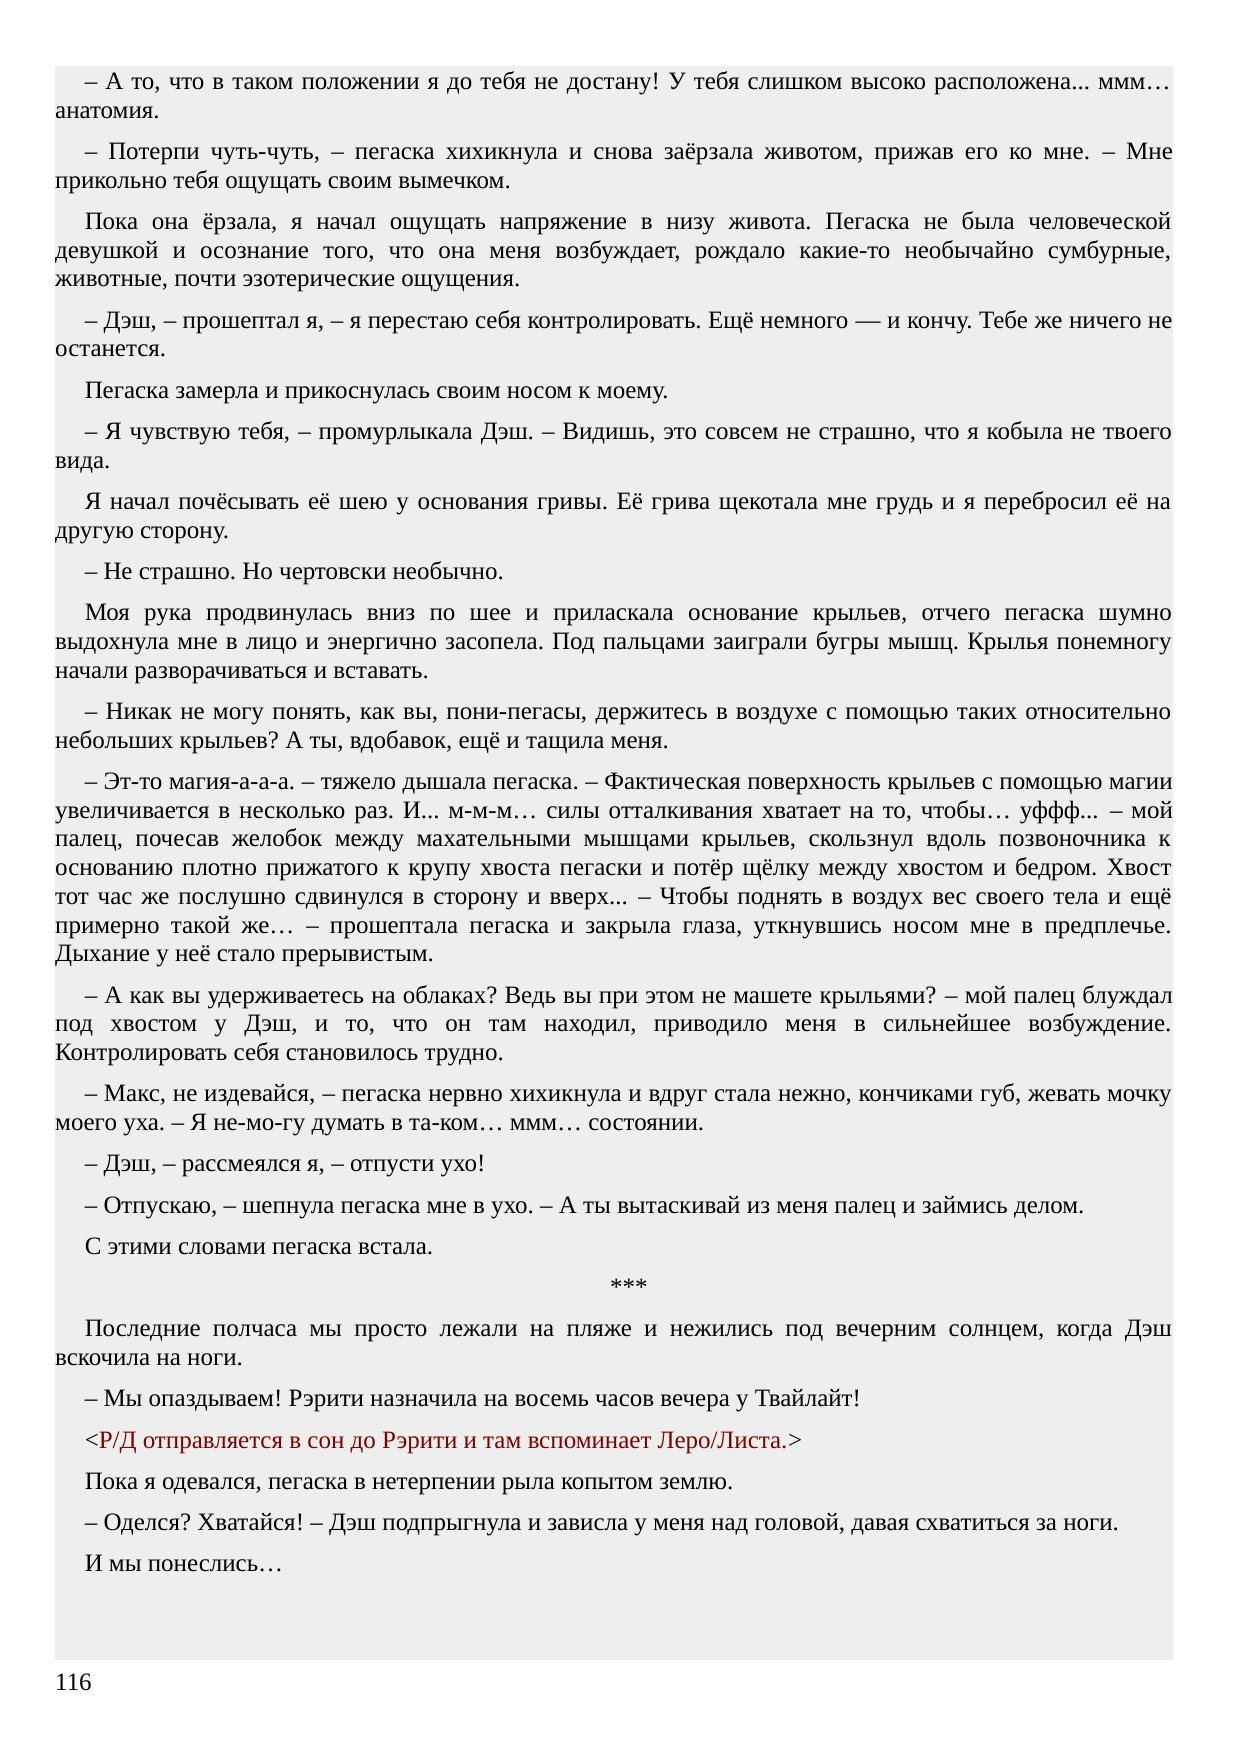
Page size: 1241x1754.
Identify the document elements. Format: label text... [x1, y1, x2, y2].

text – Дэш, – рассмеялся я, – отпусти ухо! [55, 1148, 1173, 1177]
text – Оделся? Хватайся! – Дэш подпрыгнула и зависла у меня над головой, давая схватиться за ноги. [55, 1507, 1173, 1536]
text Последние полчаса мы просто лежали на пляже и нежились под вечерним солнцем, когда Дэш вскочила на ноги. [55, 1313, 1173, 1371]
text – Я чувствую тебя, – промурлыкала Дэш. – Видишь, это совсем не страшно, что я кобыла не твоего вида. [55, 416, 1173, 473]
text Пока она ёрзала, я начал ощущать напряжение в низу живота. Пегаска не была человеческой девушкой и осознание того, что она меня возбуждает, рождало какие-то необычайно сумбурные, животные, почти эзотерические ощущения. [55, 206, 1173, 292]
text – Не страшно. Но чертовски необычно. [55, 556, 1173, 585]
text – Дэш, – прошептал я, – я перестаю себя контролировать. Ещё немного — и кончу. Тебе же ничего не останется. [55, 305, 1173, 362]
text С этими словами пегаска встала. [55, 1231, 1173, 1260]
text – Отпускаю, – шепнула пегаска мне в ухо. – А ты вытаскивай из меня палец и займись делом. [55, 1190, 1173, 1218]
text – Потерпи чуть-чуть, – пегаска хихикнула и снова заёрзала животом, прижав его ко мне. – Мне прикольно тебя ощущать своим вымечком. [55, 136, 1173, 193]
text <Р/Д отправляется в сон до Рэрити и там вспоминает Леро/Листа.> [55, 1425, 1173, 1453]
text Я начал почёсывать её шею у основания гривы. Её грива щекотала мне грудь и я перебросил её на другую сторону. [55, 486, 1173, 543]
text *** [55, 1272, 1173, 1301]
text – Никак не могу понять, как вы, пони-пегасы, держитесь в воздухе с помощью таких относительно небольших крыльев? А ты, вдобавок, ещё и тащила меня. [55, 696, 1173, 753]
text И мы понеслись… [55, 1548, 1173, 1577]
text – Мы опаздываем! Рэрити назначила на восемь часов вечера у Твайлайт! [55, 1383, 1173, 1412]
text Пегаска замерла и прикоснулась своим носом к моему. [55, 375, 1173, 403]
text – А как вы удерживаетесь на облаках? Ведь вы при этом не машете крыльями? – мой палец блуждал под хвостом у Дэш, и то, что он там находил, приводило меня в сильнейшее возбуждение. Контролировать себя становилось трудно. [55, 980, 1173, 1066]
text – Эт-то магия-а-а-а. – тяжело дышала пегаска. – Фактическая поверхность крыльев с помощью магии увеличивается в несколько раз. И... м-м-м… силы отталкивания хватает на то, чтобы… уффф... – мой палец, почесав желобок между махательными мышцами крыльев, скользнул вдоль позвоночника к основанию плотно прижатого к крупу хвоста пегаски и потёр щёлку между хвостом и бедром. Хвост тот час же послушно сдвинулся в сторону и вверх... – Чтобы поднять в воздух вес своего тела и ещё примерно такой же… – прошептала пегаска и закрыла глаза, уткнувшись носом мне в предплечье. Дыхание у неё стало прерывистым. [55, 766, 1173, 967]
text – А то, что в таком положении я до тебя не достану! У тебя слишком высоко расположена... ммм… анатомия. [55, 66, 1173, 123]
text – Макс, не издевайся, – пегаска нервно хихикнула и вдруг стала нежно, кончиками губ, жевать мочку моего уха. – Я не-мо-гу думать в та-ком… ммм… состоянии. [55, 1078, 1173, 1136]
text Моя рука продвинулась вниз по шее и приласкала основание крыльев, отчего пегаска шумно выдохнула мне в лицо и энергично засопела. Под пальцами заиграли бугры мышц. Крылья понемногу начали разворачиваться и вставать. [55, 597, 1173, 683]
text Пока я одевался, пегаска в нетерпении рыла копытом землю. [55, 1466, 1173, 1495]
